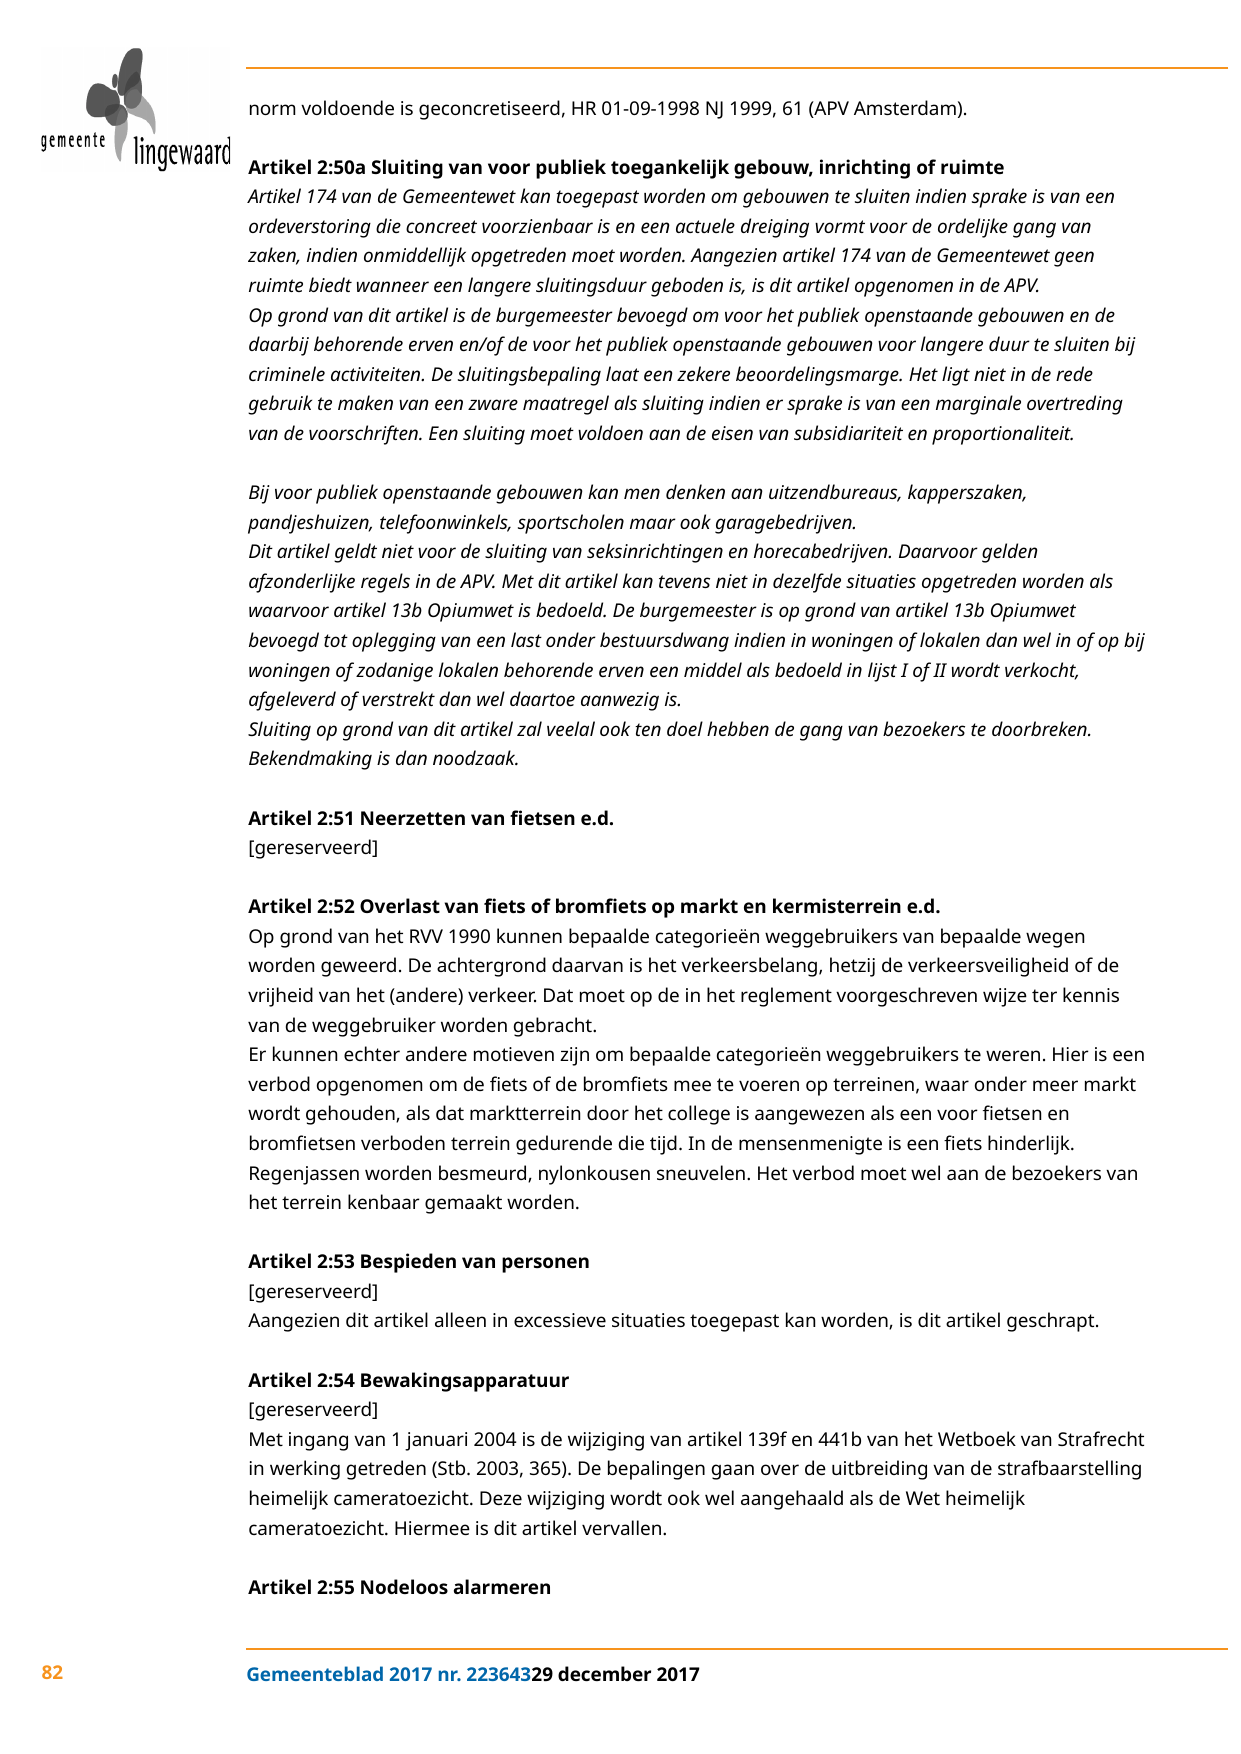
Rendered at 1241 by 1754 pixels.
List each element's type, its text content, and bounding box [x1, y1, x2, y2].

text Artikel 2:50a Sluiting van voor publiek toegankelijk gebouw, inrichting of ruimte [248, 154, 1152, 180]
text norm voldoende is geconcretiseerd, HR 01-09-1998 NJ 1999, 61 (APV Amsterdam). [248, 95, 1152, 121]
text Op grond van dit artikel is de burgemeester bevoegd om voor het publiek openstaande gebouwen en de daarbij behorende erven en/of de voor het publiek openstaande gebouwen voor langere duur te sluiten bij criminele activiteiten. De sluitingsbepaling laat een zekere beoordelingsmarge. Het ligt niet in de rede gebruik te maken van een zware maatregel als sluiting indien er sprake is van een marginale overtreding van de voorschriften. Een sluiting moet voldoen aan de eisen van subsidiariteit en proportionaliteit. [248, 302, 1152, 446]
text Bij voor publiek openstaande gebouwen kan men denken aan uitzendbureaus, kapperszaken, pandjeshuizen, telefoonwinkels, sportscholen maar ook garagebedrijven. [248, 479, 1152, 535]
text Aangezien dit artikel alleen in excessieve situaties toegepast kan worden, is dit artikel geschrapt. [248, 1308, 1152, 1333]
text Artikel 2:55 Nodeloos alarmeren [248, 1574, 1152, 1600]
text Op grond van het RVV 1990 kunnen bepaalde categorieën weggebruikers van bepaalde wegen worden geweerd. De achtergrond daarvan is het verkeersbelang, hetzij de verkeersveiligheid of de vrijheid van het (andere) verkeer. Dat moet op de in het reglement voorgeschreven wijze ter kennis van de weggebruiker worden gebracht. [248, 923, 1152, 1038]
text [gereserveerd] [248, 834, 1152, 860]
picture [41, 47, 231, 172]
text Artikel 2:53 Bespieden van personen [248, 1248, 1152, 1274]
text Dit artikel geldt niet voor de sluiting van seksinrichtingen en horecabedrijven. Daarvoor gelden afzonderlijke regels in de APV. Met dit artikel kan tevens niet in dezelfde situaties opgetreden worden als waarvoor artikel 13b Opiumwet is bedoeld. De burgemeester is op grond van artikel 13b Opiumwet bevoegd tot oplegging van een last onder bestuursdwang indien in woningen of lokalen dan wel in of op bij woningen of zodanige lokalen behorende erven een middel als bedoeld in lijst I of II wordt verkocht, afgeleverd of verstrekt dan wel daartoe aanwezig is. [248, 538, 1152, 712]
text Artikel 2:51 Neerzetten van fietsen e.d. [248, 805, 1152, 831]
text Artikel 2:52 Overlast van fiets of bromfiets op markt en kermisterrein e.d. [248, 893, 1152, 919]
text [gereserveerd] [248, 1278, 1152, 1304]
text Artikel 2:54 Bewakingsapparatuur [248, 1367, 1152, 1393]
text [gereserveerd] [248, 1396, 1152, 1422]
text Sluiting op grond van dit artikel zal veelal ook ten doel hebben de gang van bezoekers te doorbreken. Bekendmaking is dan noodzaak. [248, 716, 1152, 771]
text Met ingang van 1 januari 2004 is de wijziging van artikel 139f en 441b van het Wetboek van Strafrecht in werking getreden (Stb. 2003, 365). De bepalingen gaan over de uitbreiding van de strafbaarstelling heimelijk cameratoezicht. Deze wijziging wordt ook wel aangehaald als de Wet heimelijk cameratoezicht. Hiermee is dit artikel vervallen. [248, 1426, 1152, 1541]
text Er kunnen echter andere motieven zijn om bepaalde categorieën weggebruikers te weren. Hier is een verbod opgenomen om de fiets of de bromfiets mee te voeren op terreinen, waar onder meer markt wordt gehouden, als dat marktterrein door het college is aangewezen als een voor fietsen en bromfietsen verboden terrein gedurende die tijd. In de mensenmenigte is een fiets hinderlijk. Regenjassen worden besmeurd, nylonkousen sneuvelen. Het verbod moet wel aan de bezoekers van het terrein kenbaar gemaakt worden. [248, 1041, 1152, 1215]
text Artikel 174 van de Gemeentewet kan toegepast worden om gebouwen te sluiten indien sprake is van een ordeverstoring die concreet voorzienbaar is en een actuele dreiging vormt voor de ordelijke gang van zaken, indien onmiddellijk opgetreden moet worden. Aangezien artikel 174 van de Gemeentewet geen ruimte biedt wanneer een langere sluitingsduur geboden is, is dit artikel opgenomen in de APV. [248, 183, 1152, 298]
